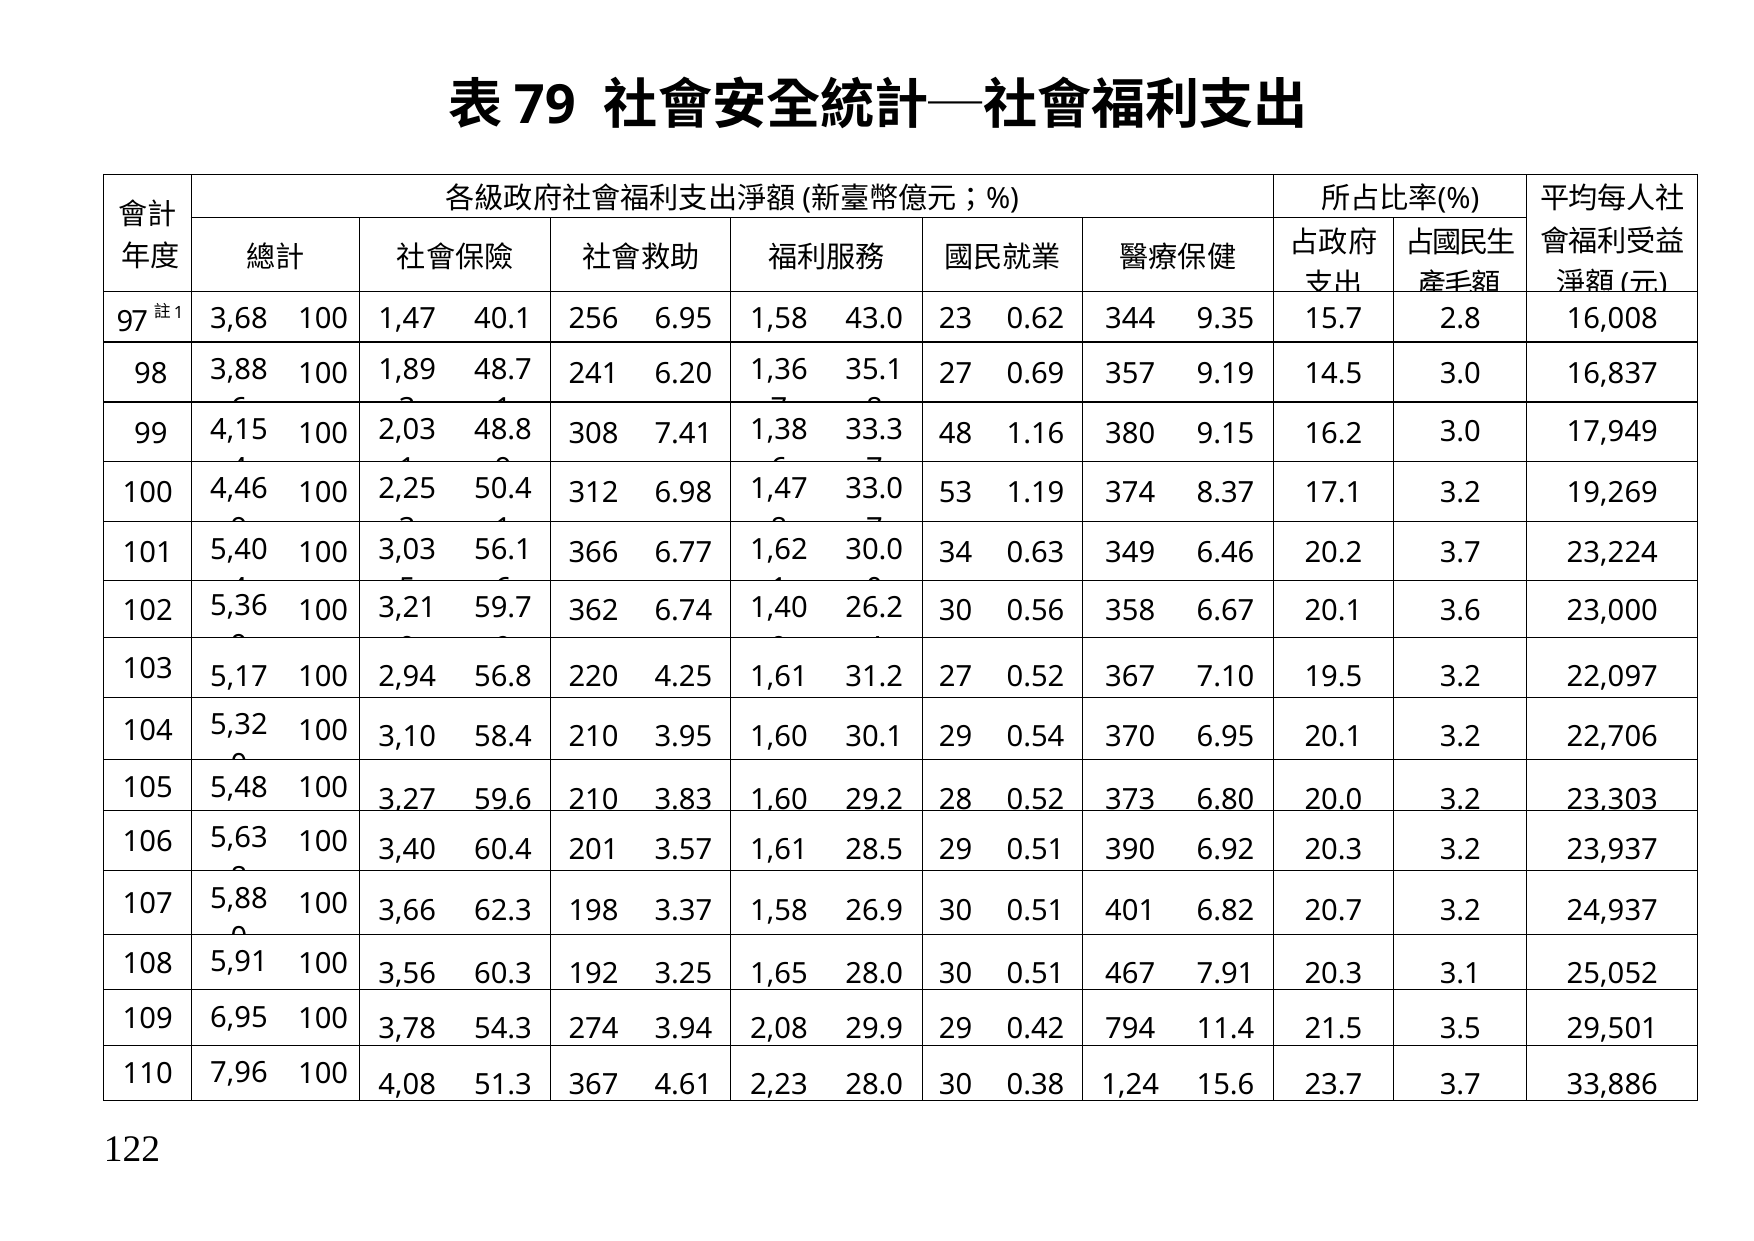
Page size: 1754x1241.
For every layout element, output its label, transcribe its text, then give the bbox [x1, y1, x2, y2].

table_cell 192 [551, 935, 636, 989]
table_cell 3.5 [1394, 990, 1526, 1044]
table_cell 6.20 [636, 343, 730, 401]
table_cell 60.46 [455, 811, 550, 870]
table_cell 8.37 [1178, 462, 1273, 521]
table_cell 14.5 [1274, 343, 1393, 401]
table_cell 201 [551, 811, 636, 870]
table_header 所占比率(%) [1274, 175, 1526, 217]
table_cell 3.1 [1394, 935, 1526, 989]
table_cell 3.2 [1394, 760, 1526, 809]
table_cell 1,386 [731, 403, 826, 461]
subtitle 表79 社會安全統計─社會福利支出 [103, 65, 1639, 140]
table_cell 373 [1083, 760, 1178, 809]
table_cell 22,706 [1527, 698, 1697, 759]
table_cell 33,886 [1527, 1046, 1697, 1100]
table_cell 30 [923, 1046, 988, 1100]
table_cell 104 [104, 698, 191, 759]
table_cell 26.24 [826, 581, 922, 637]
table_cell 107 [104, 871, 191, 934]
table_cell 794 [1083, 990, 1178, 1044]
table_cell 467 [1083, 935, 1178, 989]
table_cell 100 [286, 581, 359, 637]
table_cell 367 [551, 1046, 636, 1100]
table_cell 50.41 [455, 462, 550, 521]
table_cell 20.0 [1274, 760, 1393, 809]
table_cell 社會救助 [551, 218, 730, 291]
table_cell 109 [104, 990, 191, 1044]
table_cell 0.51 [989, 871, 1082, 934]
table_cell 9.19 [1178, 343, 1273, 401]
table_cell 7.10 [1178, 638, 1273, 697]
table_cell 2,231 [731, 1046, 826, 1100]
table_cell 0.63 [989, 522, 1082, 579]
table_cell 99 [104, 403, 191, 461]
table_cell 17.1 [1274, 462, 1393, 521]
table_cell 0.51 [989, 811, 1082, 870]
table_cell 1,602 [731, 760, 826, 809]
table_cell 3,108 [360, 698, 455, 759]
table_cell 7.91 [1178, 935, 1273, 989]
table_cell 0.52 [989, 760, 1082, 809]
table_cell 26.99 [826, 871, 922, 934]
table_cell 28.03 [826, 1046, 922, 1100]
table_cell 20.3 [1274, 811, 1393, 870]
table_cell 6.95 [636, 292, 730, 341]
table_cell 23.7 [1274, 1046, 1393, 1100]
table_cell 5,404 [192, 522, 286, 579]
table_cell 0.62 [989, 292, 1082, 341]
table_cell 1,367 [731, 343, 826, 401]
table_cell 1.16 [989, 403, 1082, 461]
table_cell 256 [551, 292, 636, 341]
table_cell 5,638 [192, 811, 286, 870]
table_cell 3.2 [1394, 698, 1526, 759]
table_cell 1,602 [795, 790, 804, 807]
table_cell 23,303 [1527, 760, 1697, 809]
table_cell 198 [551, 871, 636, 934]
table_cell 358 [1083, 581, 1178, 637]
table_cell 1,478 [731, 462, 826, 521]
table_cell 4.61 [636, 1046, 730, 1100]
table_cell 48.71 [455, 343, 550, 401]
table_cell 1.19 [989, 462, 1082, 521]
table_cell 29.90 [826, 990, 922, 1044]
table_cell 6.46 [1178, 522, 1273, 579]
table_cell 210 [551, 698, 636, 759]
table_cell 3.95 [636, 698, 730, 759]
table_cell 100 [286, 871, 359, 934]
table_cell 2,253 [360, 462, 455, 521]
table_cell 27 [923, 343, 988, 401]
table_cell 100 [286, 462, 359, 521]
table_cell 3.25 [636, 935, 730, 989]
table_cell 312 [551, 462, 636, 521]
table_cell 3,273 [360, 760, 455, 809]
table_cell 43.00 [826, 292, 922, 341]
table_cell 30.00 [826, 522, 922, 579]
table_cell 6.92 [1178, 811, 1273, 870]
table_cell 62.31 [455, 871, 550, 934]
table_cell 5,485 [192, 760, 286, 809]
table_cell 210 [551, 760, 636, 809]
table_cell 30 [923, 871, 988, 934]
table_cell 1,657 [731, 935, 826, 989]
table_cell 106 [104, 811, 191, 870]
table_cell 19.5 [1274, 638, 1393, 697]
table_cell 28 [923, 760, 988, 809]
table_cell 3.7 [1394, 522, 1526, 579]
table_cell 20.7 [1274, 871, 1393, 934]
table_cell 23,937 [1527, 811, 1697, 870]
table_cell 0.69 [989, 343, 1082, 401]
table_header 平均每人社會福利受益淨額 (元) [1527, 175, 1697, 291]
table_cell 3,681 [192, 292, 286, 341]
table_cell 23,000 [1527, 581, 1697, 637]
table_cell 23 [923, 292, 988, 341]
table_cell 28.02 [826, 935, 922, 989]
table_cell 0.54 [989, 698, 1082, 759]
table_cell 100 [104, 462, 191, 521]
table_cell 16,008 [1527, 292, 1697, 341]
table_cell 100 [286, 811, 359, 870]
table_cell 367 [1083, 638, 1178, 697]
table_cell 29 [923, 811, 988, 870]
table_cell 福利服務 [731, 218, 922, 291]
table_cell 9.35 [1178, 292, 1273, 341]
table_cell 40.11 [455, 292, 550, 341]
table_cell 100 [286, 698, 359, 759]
table_cell 醫療保健 [1083, 218, 1273, 291]
table_cell 110 [104, 1046, 191, 1100]
table_cell 1,616 [731, 638, 826, 697]
table_cell 35.18 [826, 343, 922, 401]
table_cell 4,469 [192, 462, 286, 521]
table_cell 3,409 [360, 811, 455, 870]
table_cell 59.66 [455, 760, 550, 809]
table_cell 6.67 [1178, 581, 1273, 637]
table_cell 5,911 [192, 935, 286, 989]
table_cell 0.52 [989, 638, 1082, 697]
table_cell 100 [286, 522, 359, 579]
table_cell 362 [551, 581, 636, 637]
table_cell 1,610 [731, 811, 826, 870]
table_cell 30 [923, 935, 988, 989]
table_cell 19,269 [1527, 462, 1697, 521]
table_cell 6.95 [1178, 698, 1273, 759]
table_cell 3.37 [636, 871, 730, 934]
table_cell 3.57 [636, 811, 730, 870]
table_cell 51.34 [455, 1046, 550, 1100]
table_cell 21.5 [1274, 990, 1393, 1044]
table_cell 6.82 [1178, 871, 1273, 934]
table_cell 366 [551, 522, 636, 579]
table_cell 11.41 [1178, 990, 1273, 1044]
table_cell 4.25 [636, 638, 730, 697]
table_cell 23,224 [1527, 522, 1697, 579]
table_cell 374 [1083, 462, 1178, 521]
table_cell 29 [923, 698, 988, 759]
table_cell 22,097 [1527, 638, 1697, 697]
table_cell 占國民生產毛額 [1394, 218, 1526, 291]
table_cell 15.64 [1178, 1046, 1273, 1100]
table_cell 98 [104, 343, 191, 401]
table_cell 103 [104, 638, 191, 697]
table_cell 17,949 [1527, 403, 1697, 461]
table_cell 24,937 [1527, 871, 1697, 934]
table_cell 3.0 [1394, 343, 1526, 401]
table_cell 34 [923, 522, 988, 579]
table_cell 100 [286, 760, 359, 809]
table_cell 3,035 [360, 522, 455, 579]
table_cell 2,031 [360, 403, 455, 461]
table_cell 0.51 [989, 935, 1082, 989]
table_cell 344 [1083, 292, 1178, 341]
table_cell 100 [286, 343, 359, 401]
table_cell 3.94 [636, 990, 730, 1044]
table_cell 總計 [192, 218, 359, 291]
table_cell 390 [1083, 811, 1178, 870]
table_cell 308 [551, 403, 636, 461]
table_cell 105 [104, 760, 191, 809]
table_cell 28.56 [826, 811, 922, 870]
table_cell 3,886 [192, 343, 286, 401]
table_cell 4,154 [192, 403, 286, 461]
table_cell 30 [923, 581, 988, 637]
table_cell 48.89 [455, 403, 550, 461]
table_cell 7,960 [192, 1046, 286, 1100]
table_cell 占政府支出 [1274, 218, 1393, 291]
table_cell 31.25 [826, 638, 922, 697]
table_cell 社會保險 [360, 218, 550, 291]
table_cell 1,621 [731, 522, 826, 579]
table_cell 5,369 [192, 581, 286, 637]
table_cell 370 [1083, 698, 1178, 759]
table_cell 6.98 [636, 462, 730, 521]
table_cell 16.2 [1274, 403, 1393, 461]
table_cell 3.2 [1394, 871, 1526, 934]
table_cell 6.74 [636, 581, 730, 637]
table_cell 60.30 [455, 935, 550, 989]
table_cell 3.6 [1394, 581, 1526, 637]
table_cell 1,893 [360, 343, 455, 401]
table_cell 59.79 [455, 581, 550, 637]
table_cell 3.0 [1394, 403, 1526, 461]
table_cell 56.87 [455, 638, 550, 697]
table_cell 1,583 [731, 292, 826, 341]
table_header 各級政府社會福利支出淨額 (新臺幣億元；%) [192, 175, 1273, 217]
table_cell 16,837 [1527, 343, 1697, 401]
table_cell 3,565 [360, 935, 455, 989]
table_cell 100 [286, 935, 359, 989]
table_cell 20.2 [1274, 522, 1393, 579]
table_cell 100 [286, 403, 359, 461]
table_cell 220 [551, 638, 636, 697]
table_cell 3.83 [636, 760, 730, 809]
table_cell 27 [923, 638, 988, 697]
table_cell 349 [1083, 522, 1178, 579]
table_cell 5,320 [192, 698, 286, 759]
table_cell 100 [286, 638, 359, 697]
table_cell 100 [286, 292, 359, 341]
table_cell 4,086 [360, 1046, 455, 1100]
table_cell 29.20 [826, 760, 922, 809]
table_cell 2,080 [731, 990, 826, 1044]
table_cell 7.41 [636, 403, 730, 461]
table_cell 20.1 [1274, 581, 1393, 637]
table_cell 1,477 [360, 292, 455, 341]
table_cell 2,941 [360, 638, 455, 697]
table_header 會計 年度 [104, 175, 191, 291]
table_cell 101 [104, 522, 191, 579]
table_cell 56.16 [455, 522, 550, 579]
table_cell 20.1 [1274, 698, 1393, 759]
table_cell 97註1 [104, 292, 191, 341]
table_cell 0.42 [989, 990, 1082, 1044]
table_cell 401 [1083, 871, 1178, 934]
table_cell 100 [286, 990, 359, 1044]
table_cell 0.56 [989, 581, 1082, 637]
table_cell 5,171 [192, 638, 286, 697]
table_cell 29,501 [1527, 990, 1697, 1044]
table_cell 274 [551, 990, 636, 1044]
table_cell 3.2 [1394, 462, 1526, 521]
table_cell 1,245 [1083, 1046, 1178, 1100]
table_cell 5,880 [192, 871, 286, 934]
table_cell 380 [1083, 403, 1178, 461]
table_cell 3,664 [360, 871, 455, 934]
table_cell 54.33 [455, 990, 550, 1044]
table_cell 33.37 [826, 403, 922, 461]
table_cell 6.77 [636, 522, 730, 579]
table_cell 100 [286, 1046, 359, 1100]
table_cell 1,603 [731, 698, 826, 759]
table_cell 3.7 [1394, 1046, 1526, 1100]
table_cell 30.13 [826, 698, 922, 759]
table_cell 53 [923, 462, 988, 521]
table_cell 29 [923, 990, 988, 1044]
table_cell 20.3 [1274, 935, 1393, 989]
table_cell 48 [923, 403, 988, 461]
table_cell 357 [1083, 343, 1178, 401]
table_cell 9.15 [1178, 403, 1273, 461]
table_cell 58.42 [455, 698, 550, 759]
table_cell 3.2 [1394, 638, 1526, 697]
table_cell 25,052 [1527, 935, 1697, 989]
table_cell 0.38 [989, 1046, 1082, 1100]
table_cell 6,957 [192, 990, 286, 1044]
table_cell 3,210 [360, 581, 455, 637]
table_cell 3,780 [360, 990, 455, 1044]
table_cell 241 [551, 343, 636, 401]
table_cell 1,409 [731, 581, 826, 637]
table_cell 108 [104, 935, 191, 989]
table_cell 國民就業 [923, 218, 1082, 291]
table_cell 102 [104, 581, 191, 637]
table_cell 33.07 [826, 462, 922, 521]
table_cell 6.80 [1178, 760, 1273, 809]
table_cell 15.7 [1274, 292, 1393, 341]
table_cell 3.2 [1394, 811, 1526, 870]
table_cell 1,587 [731, 871, 826, 934]
table_cell 2.8 [1394, 292, 1526, 341]
